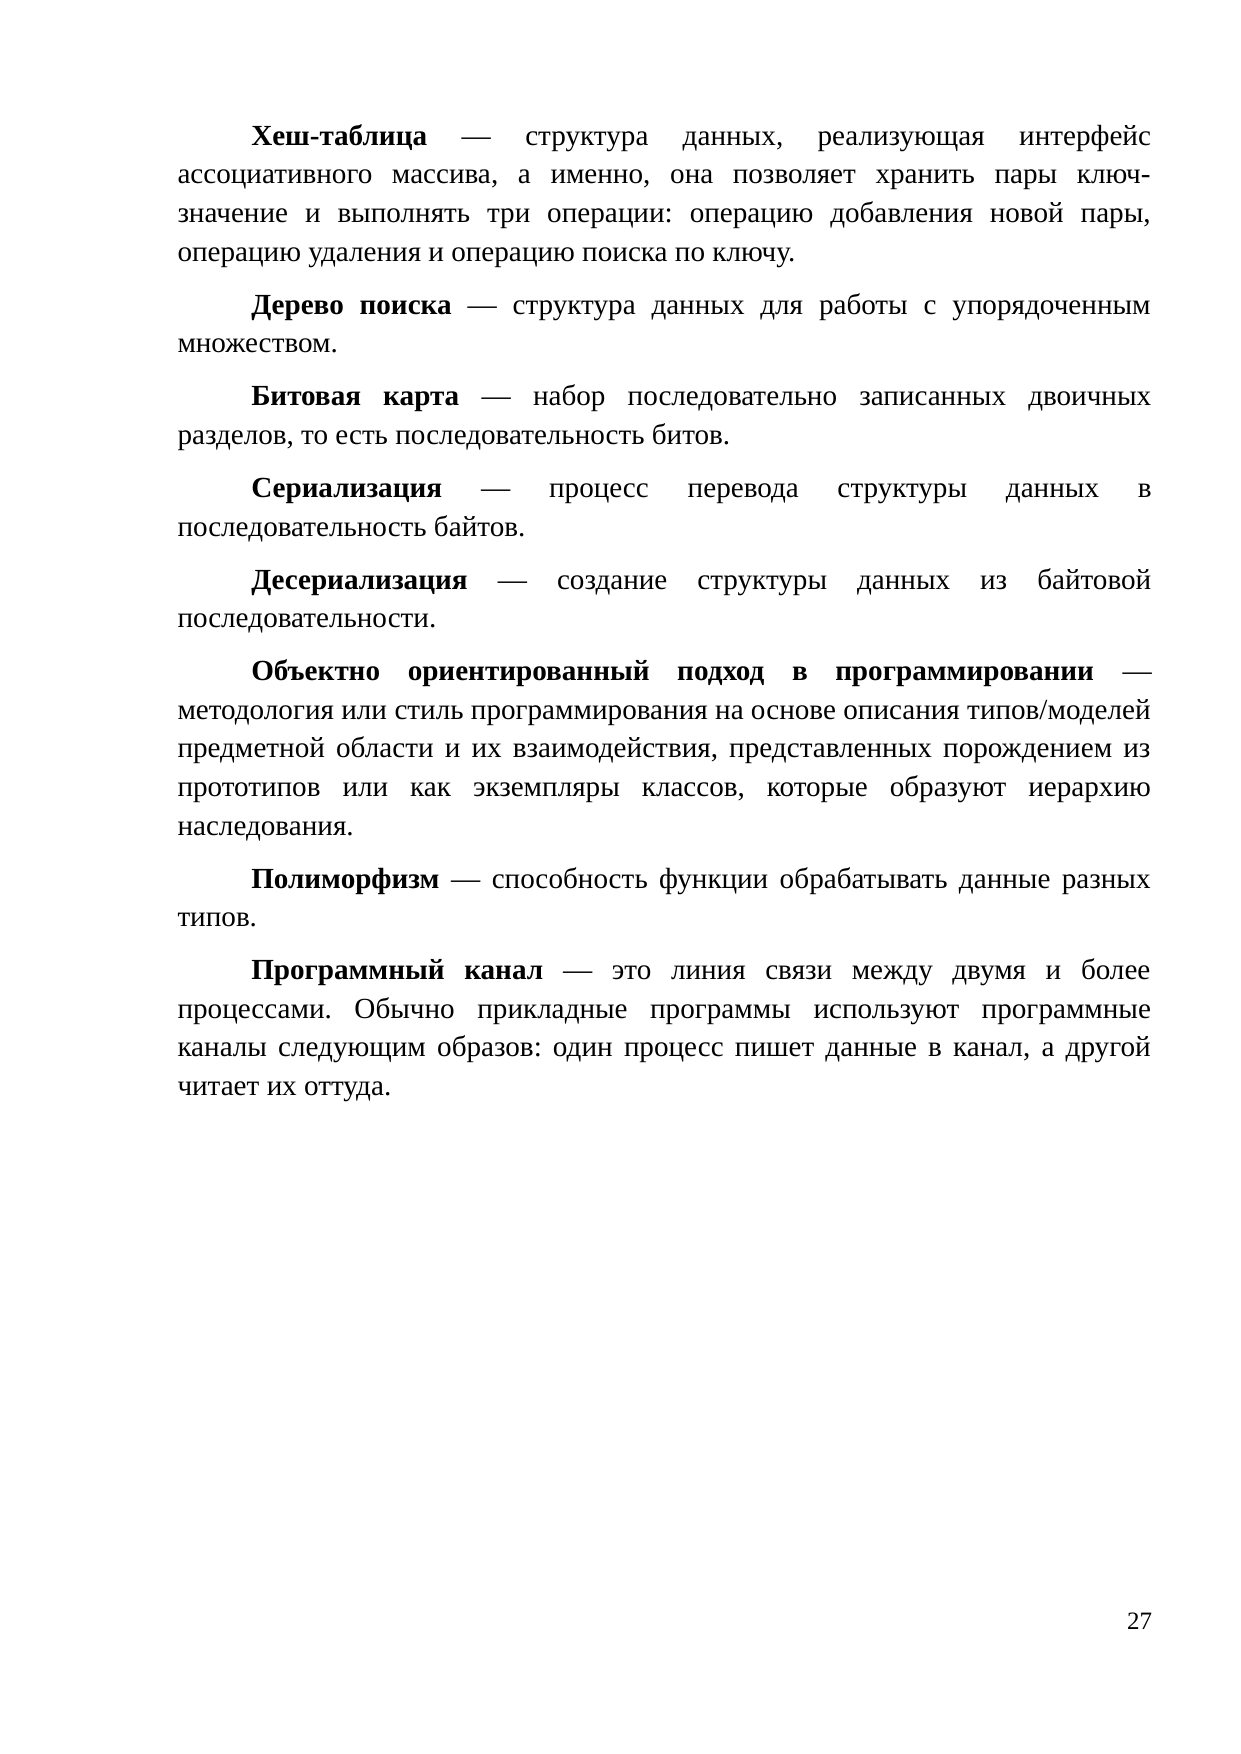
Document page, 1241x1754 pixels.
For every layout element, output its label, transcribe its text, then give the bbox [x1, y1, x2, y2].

text Хеш-таблица — структура данных, реализующая интерфейс ассоциативного массива, а именно, она позволяет хранить пары ключ-значение и выполнять три операции: операцию добавления новой пары, операцию удаления и операцию поиска по ключу. [177, 118, 1152, 267]
text Сериализация — процесс перевода структуры данных в последовательность байтов. [177, 470, 1152, 542]
text Десериализация — создание структуры данных из байтовой последовательности. [177, 562, 1152, 634]
text Дерево поиска — структура данных для работы с упорядоченным множеством. [177, 287, 1152, 359]
text Битовая карта — набор последовательно записанных двоичных разделов, то есть последовательность битов. [177, 378, 1152, 451]
text Программный канал — это линия связи между двумя и более процессами. Обычно прикладные программы используют программные каналы следующим образов: один процесс пишет данные в канал, а другой читает их оттуда. [177, 952, 1152, 1102]
text Объектно ориентированный подход в программировании — методология или стиль программирования на основе описания типов/моделей предметной области и их взаимодействия, представленных порождением из прототипов или как экземпляры классов, которые образуют иерархию наследования. [177, 653, 1152, 841]
text Полиморфизм — способность функции обрабатывать данные разных типов. [177, 861, 1152, 933]
